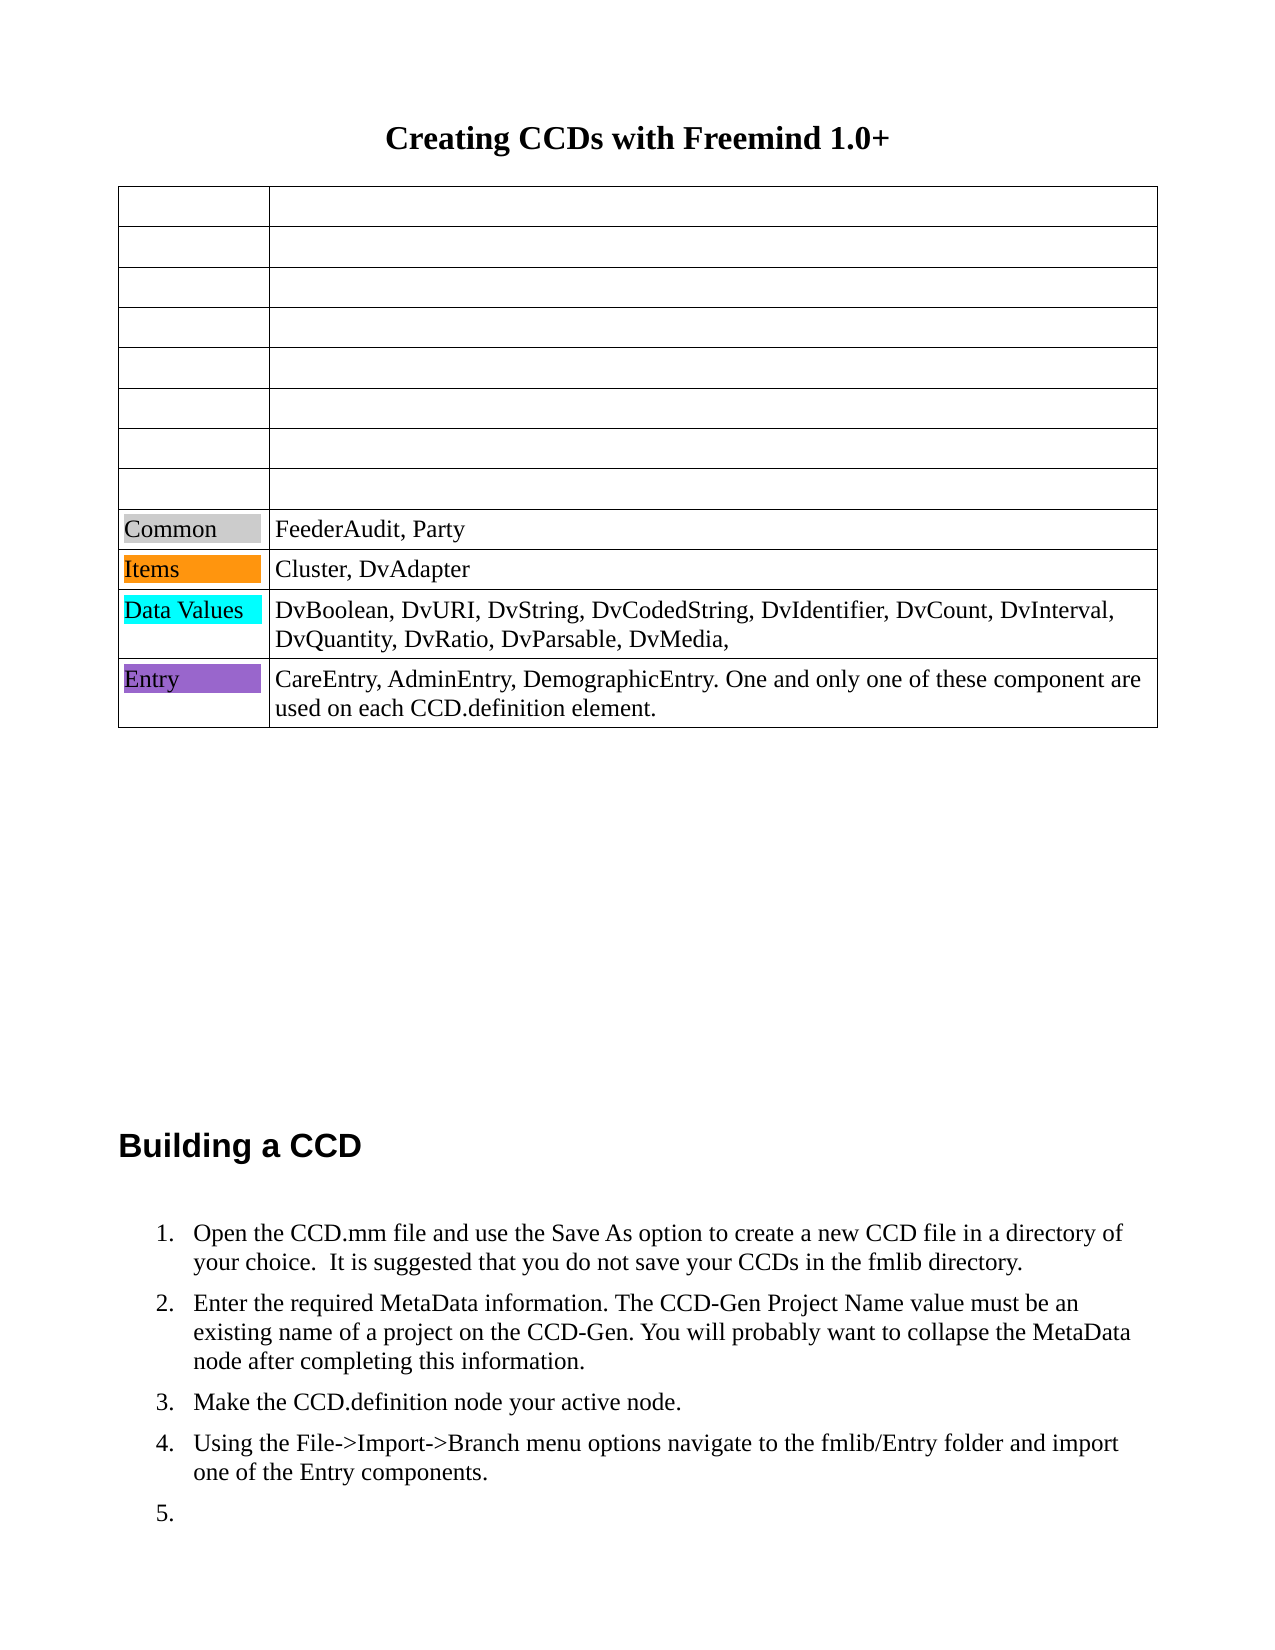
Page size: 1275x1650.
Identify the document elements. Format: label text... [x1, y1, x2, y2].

table_cell [270, 227, 1157, 267]
table_cell [119, 187, 269, 226]
table_cell [270, 308, 1157, 347]
list Make the CCD.definition node your active node. [156, 1387, 1157, 1416]
table_cell [119, 469, 269, 508]
table_cell [119, 348, 269, 387]
table_cell Entry [119, 659, 269, 727]
table_cell [270, 469, 1157, 508]
table_cell [270, 268, 1157, 307]
table_cell [119, 227, 269, 267]
table_cell Common [119, 510, 269, 549]
table_cell [270, 389, 1157, 428]
table_cell [119, 268, 269, 307]
table_cell Cluster, DvAdapter [270, 550, 1157, 589]
list Using the File->Import->Branch menu options navigate to the fmlib/Entry folder and import one of the Entry components. [156, 1428, 1157, 1486]
table_cell [270, 429, 1157, 468]
table_cell Items [119, 550, 269, 589]
list Open the CCD.mm file and use the Save As option to create a new CCD file in a directory of your choice. It is suggested that you do not save your CCDs in the fmlib directory. [156, 1218, 1157, 1276]
table_cell [270, 348, 1157, 387]
table_cell FeederAudit, Party [270, 510, 1157, 549]
table_cell [119, 308, 269, 347]
table_cell [119, 429, 269, 468]
table_cell CareEntry, AdminEntry, DemographicEntry. One and only one of these component are used on each CCD.definition element. [270, 659, 1157, 727]
table_cell DvBoolean, DvURI, DvString, DvCodedString, DvIdentifier, DvCount, DvInterval, DvQuantity, DvRatio, DvParsable, DvMedia, [270, 590, 1157, 658]
table_cell [119, 389, 269, 428]
list Enter the required MetaData information. The CCD-Gen Project Name value must be an existing name of a project on the CCD-Gen. You will probably want to collapse the MetaData node after completing this information. [156, 1288, 1157, 1375]
table_cell Data Values [119, 590, 269, 658]
subtitle Building a CCD [118, 1126, 1157, 1165]
table_cell [270, 187, 1157, 226]
